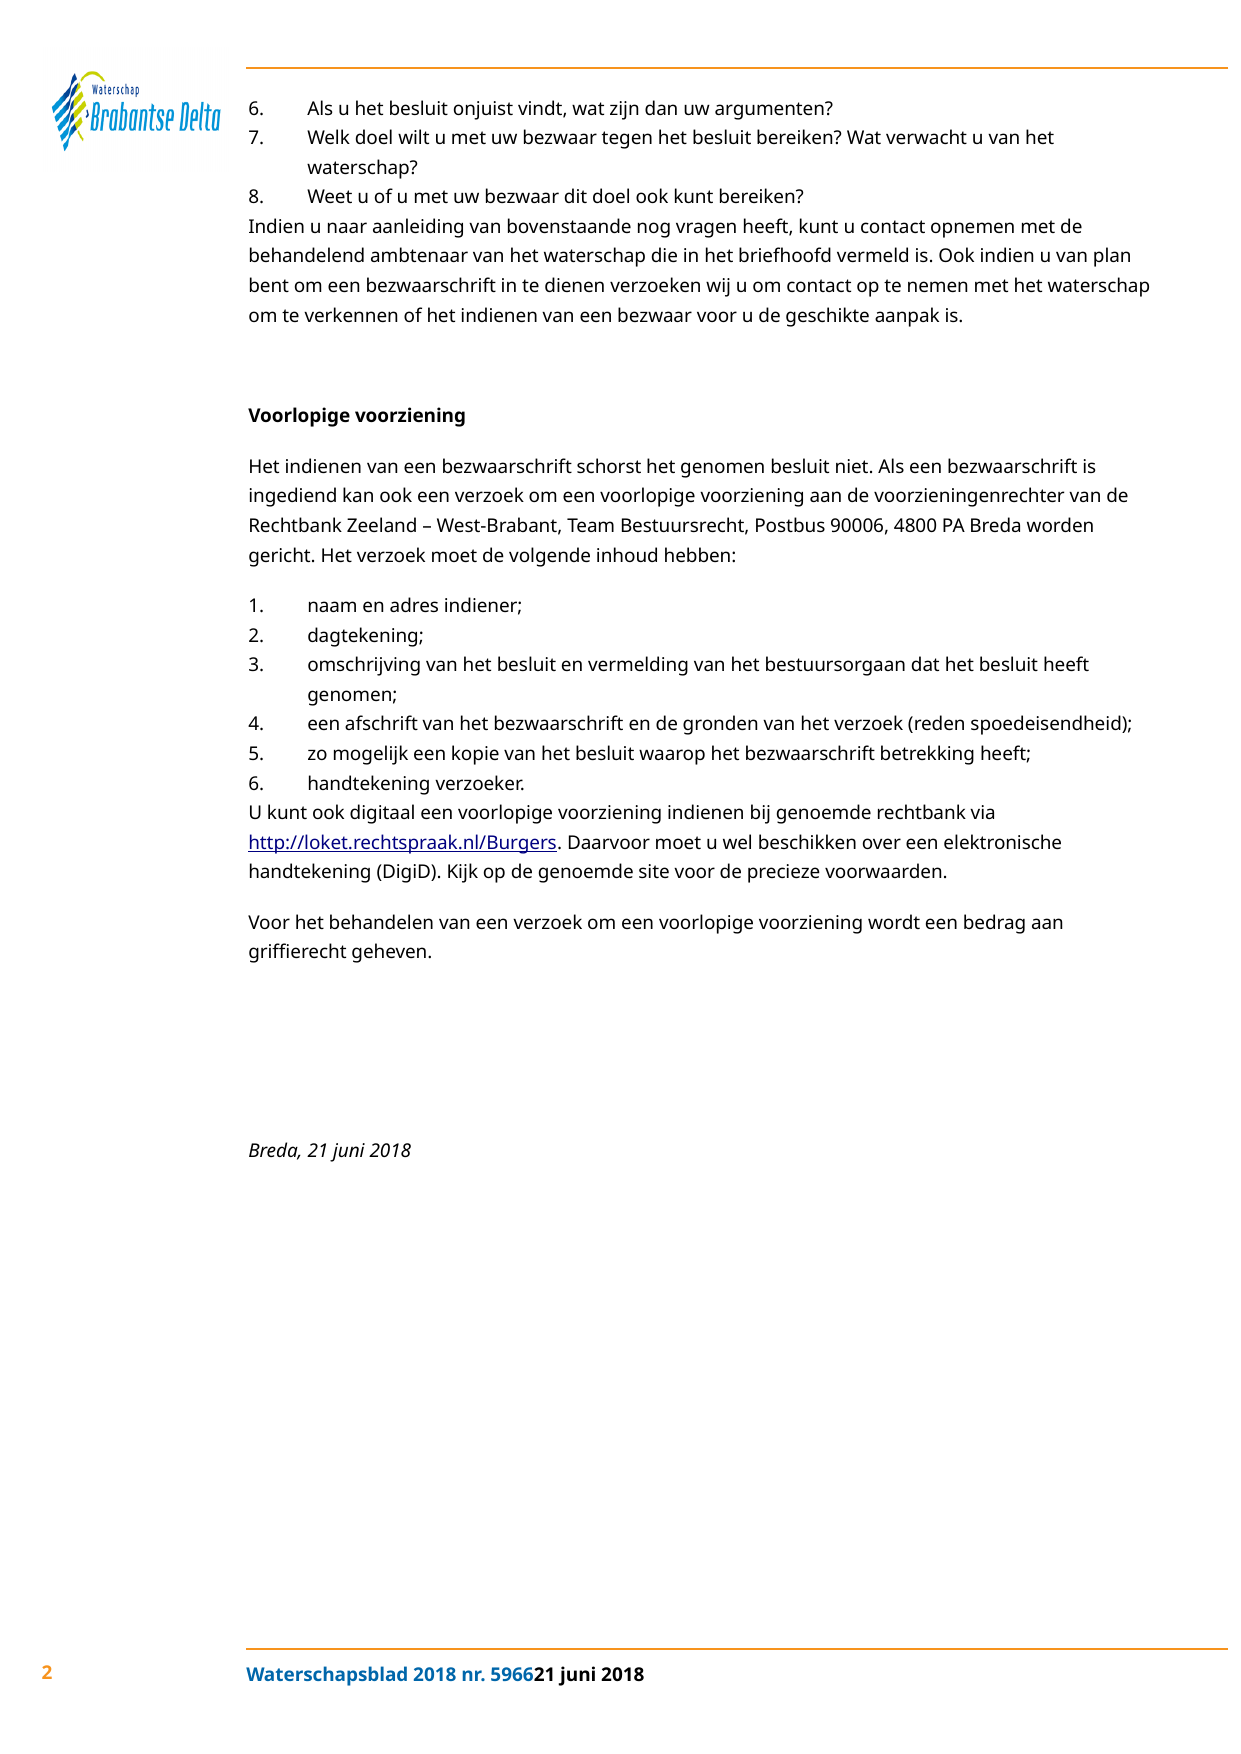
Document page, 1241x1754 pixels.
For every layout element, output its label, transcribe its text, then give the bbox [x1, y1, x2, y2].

text Voorlopige voorziening [248, 403, 1152, 428]
list Welk doel wilt u met uw bezwaar tegen het besluit bereiken? Wat verwacht u van het waterschap? [248, 124, 1152, 180]
list een afschrift van het bezwaarschrift en de gronden van het verzoek (reden spoedeisendheid); [248, 711, 1152, 736]
text U kunt ook digitaal een voorlopige voorziening indienen bij genoemde rechtbank via http://loket.rechtspraak.nl/Burgers. Daarvoor moet u wel beschikken over een elektronische handtekening (DigiD). Kijk op de genoemde site voor de precieze voorwaarden. [248, 799, 1152, 884]
list dagtekening; [248, 622, 1152, 648]
text Indien u naar aanleiding van bovenstaande nog vragen heeft, kunt u contact opnemen met de behandelend ambtenaar van het waterschap die in het briefhoofd vermeld is. Ook indien u van plan bent om een bezwaarschrift in te dienen verzoeken wij u om contact op te nemen met het waterschap om te verkennen of het indienen van een bezwaar voor u de geschikte aanpak is. [248, 213, 1152, 328]
list naam en adres indiener; [248, 592, 1152, 618]
picture [41, 47, 231, 172]
list omschrijving van het besluit en vermelding van het bestuursorgaan dat het besluit heeft genomen; [248, 651, 1152, 707]
list Als u het besluit onjuist vindt, wat zijn dan uw argumenten? [248, 95, 1152, 121]
list handtekening verzoeker. [248, 770, 1152, 796]
text Het indienen van een bezwaarschrift schorst het genomen besluit niet. Als een bezwaarschrift is ingediend kan ook een verzoek om een voorlopige voorziening aan de voorzieningenrechter van de Rechtbank Zeeland – West-Brabant, Team Bestuursrecht, Postbus 90006, 4800 PA Breda worden gericht. Het verzoek moet de volgende inhoud hebben: [248, 453, 1152, 568]
text Voor het behandelen van een verzoek om een voorlopige voorziening wordt een bedrag aan griffierecht geheven. [248, 909, 1152, 964]
list Weet u of u met uw bezwaar dit doel ook kunt bereiken? [248, 183, 1152, 209]
text Breda, 21 juni 2018 [248, 1138, 1152, 1163]
list zo mogelijk een kopie van het besluit waarop het bezwaarschrift betrekking heeft; [248, 740, 1152, 766]
